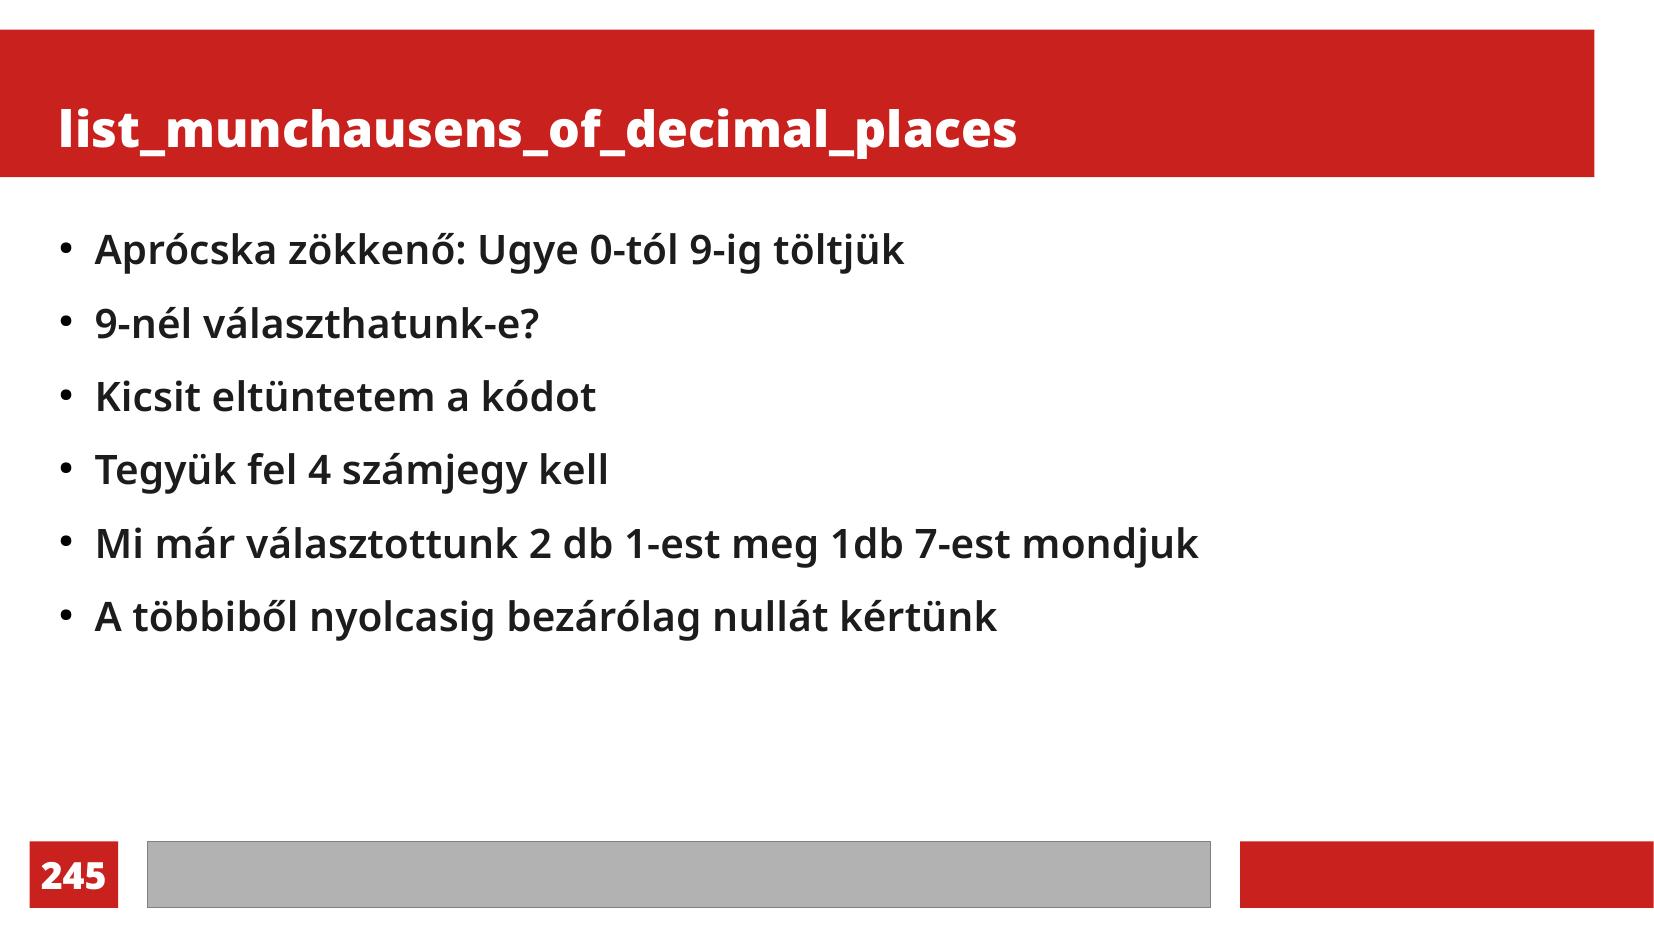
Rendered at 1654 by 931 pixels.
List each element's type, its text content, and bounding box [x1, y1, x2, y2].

list Aprócska zökkenő: Ugye 0-tól 9-ig töltjük 9-nél választhatunk-e? Kicsit eltüntetem a kódot Tegyük fel 4 számjegy kell Mi már választottunk 2 db 1-est meg 1db 7-est mondjuk A többiből nyolcasig bezárólag nullát kértünk [59, 221, 1565, 739]
title list_munchausens_of_decimal_places [59, 44, 1595, 163]
